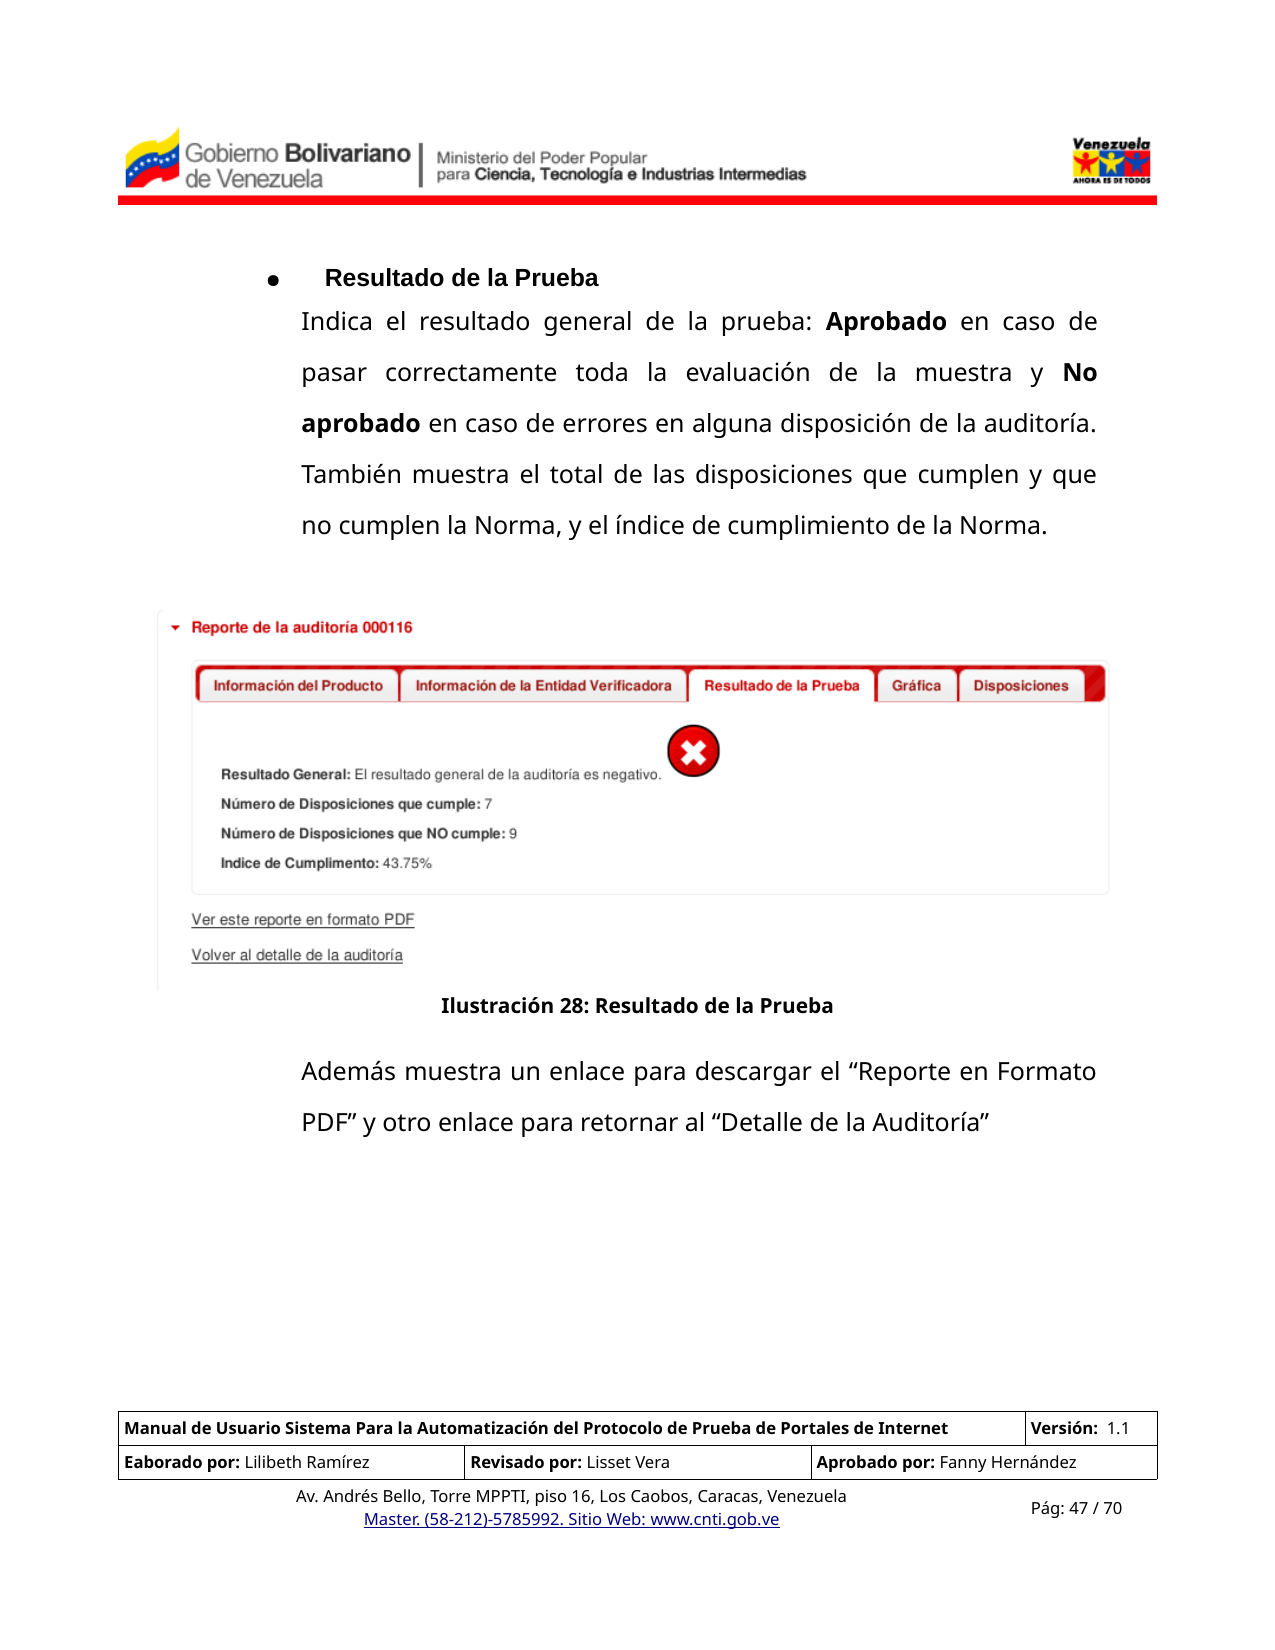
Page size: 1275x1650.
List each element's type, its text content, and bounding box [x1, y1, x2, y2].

subtitle Resultado de la Prueba [266, 263, 1157, 291]
text Indica el resultado general de la prueba: Aprobado en caso de pasar correctamente toda la evaluación de la muestra y No aprobado en caso de errores en alguna disposición de la auditoría. También muestra el total de las disposiciones que cumplen y que no cumplen la Norma, y el índice de cumplimiento de la Norma. [301, 304, 1098, 542]
picture [118, 119, 1157, 205]
text Además muestra un enlace para descargar el “Reporte en Formato PDF” y otro enlace para retornar al “Detalle de la Auditoría” [301, 1053, 1098, 1138]
picture [157, 610, 1119, 991]
text Ilustración 28: Resultado de la Prueba [157, 991, 1118, 1019]
